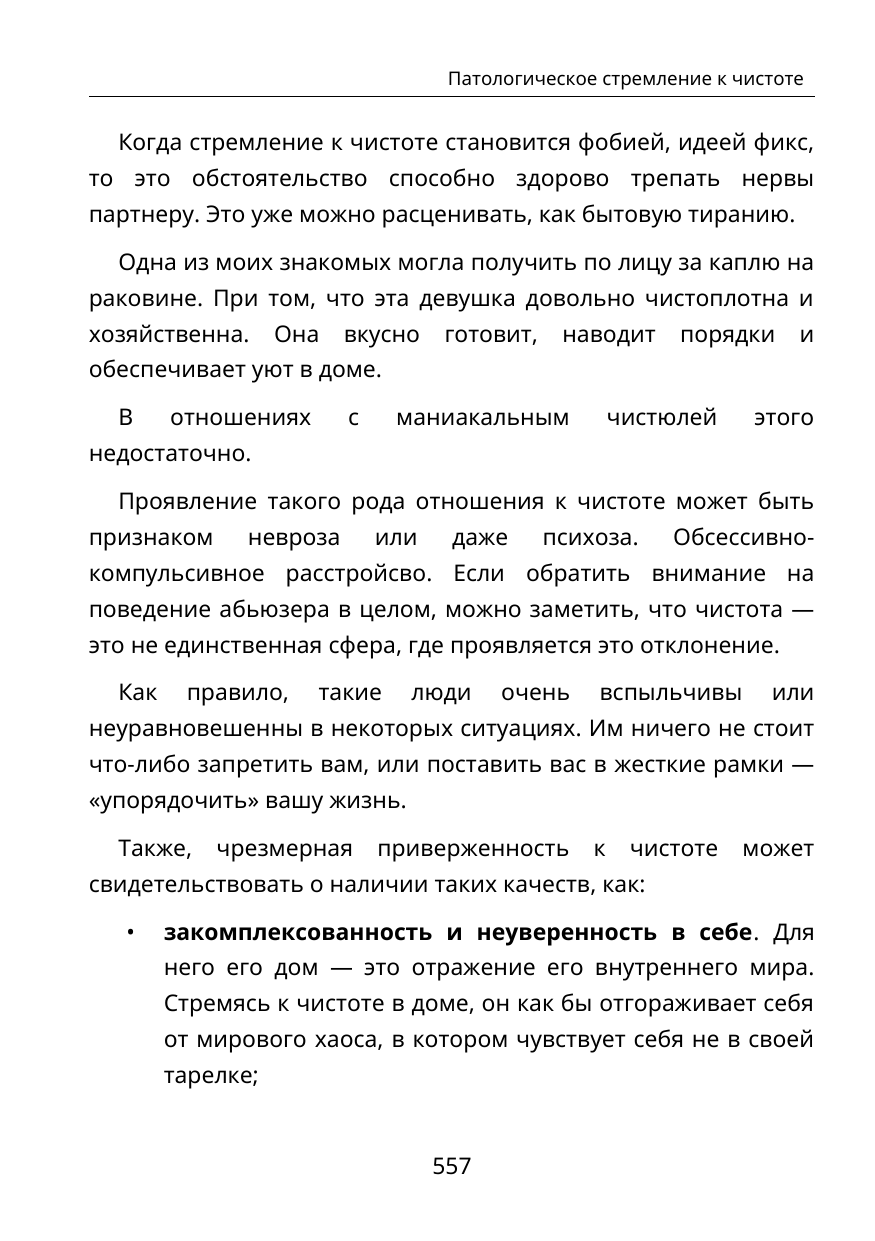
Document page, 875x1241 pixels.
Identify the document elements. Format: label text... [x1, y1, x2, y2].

text Также, чрезмерная приверженность к чистоте может свидетельствовать о наличии таких качеств, как: [88, 832, 815, 899]
text Когда стремление к чистоте становится фобией, идеей фикс, то это обстоятельство способно здорово трепать нервы партнеру. Это уже можно расценивать, как бытовую тиранию. [88, 126, 815, 229]
text Как правило, такие люди очень вспыльчивы или неуравновешенны в некоторых ситуациях. Им ничего не стоит что-либо запретить вам, или поставить вас в жесткие рамки — «упорядочить» вашу жизнь. [88, 676, 815, 815]
list закомплексованность и неуверенность в себе. Для него его дом — это отражение его внутреннего мира. Стремясь к чистоте в доме, он как бы отгораживает себя от мирового хаоса, в котором чувствует себя не в своей тарелке; [126, 915, 815, 1090]
text Проявление такого рода отношения к чистоте может быть признаком невроза или даже психоза. Обсессивно-компульсивное расстройсво. Если обратить внимание на поведение абьюзера в целом, можно заметить, что чистота — это не единственная сфера, где проявляется это отклонение. [88, 485, 815, 660]
text Одна из моих знакомых могла получить по лицу за каплю на раковине. При том, что эта девушка довольно чистоплотна и хозяйственна. Она вкусно готовит, наводит порядки и обеспечивает уют в доме. [88, 246, 815, 385]
text В отношениях с маниакальным чистюлей этого недостаточно. [88, 401, 815, 468]
